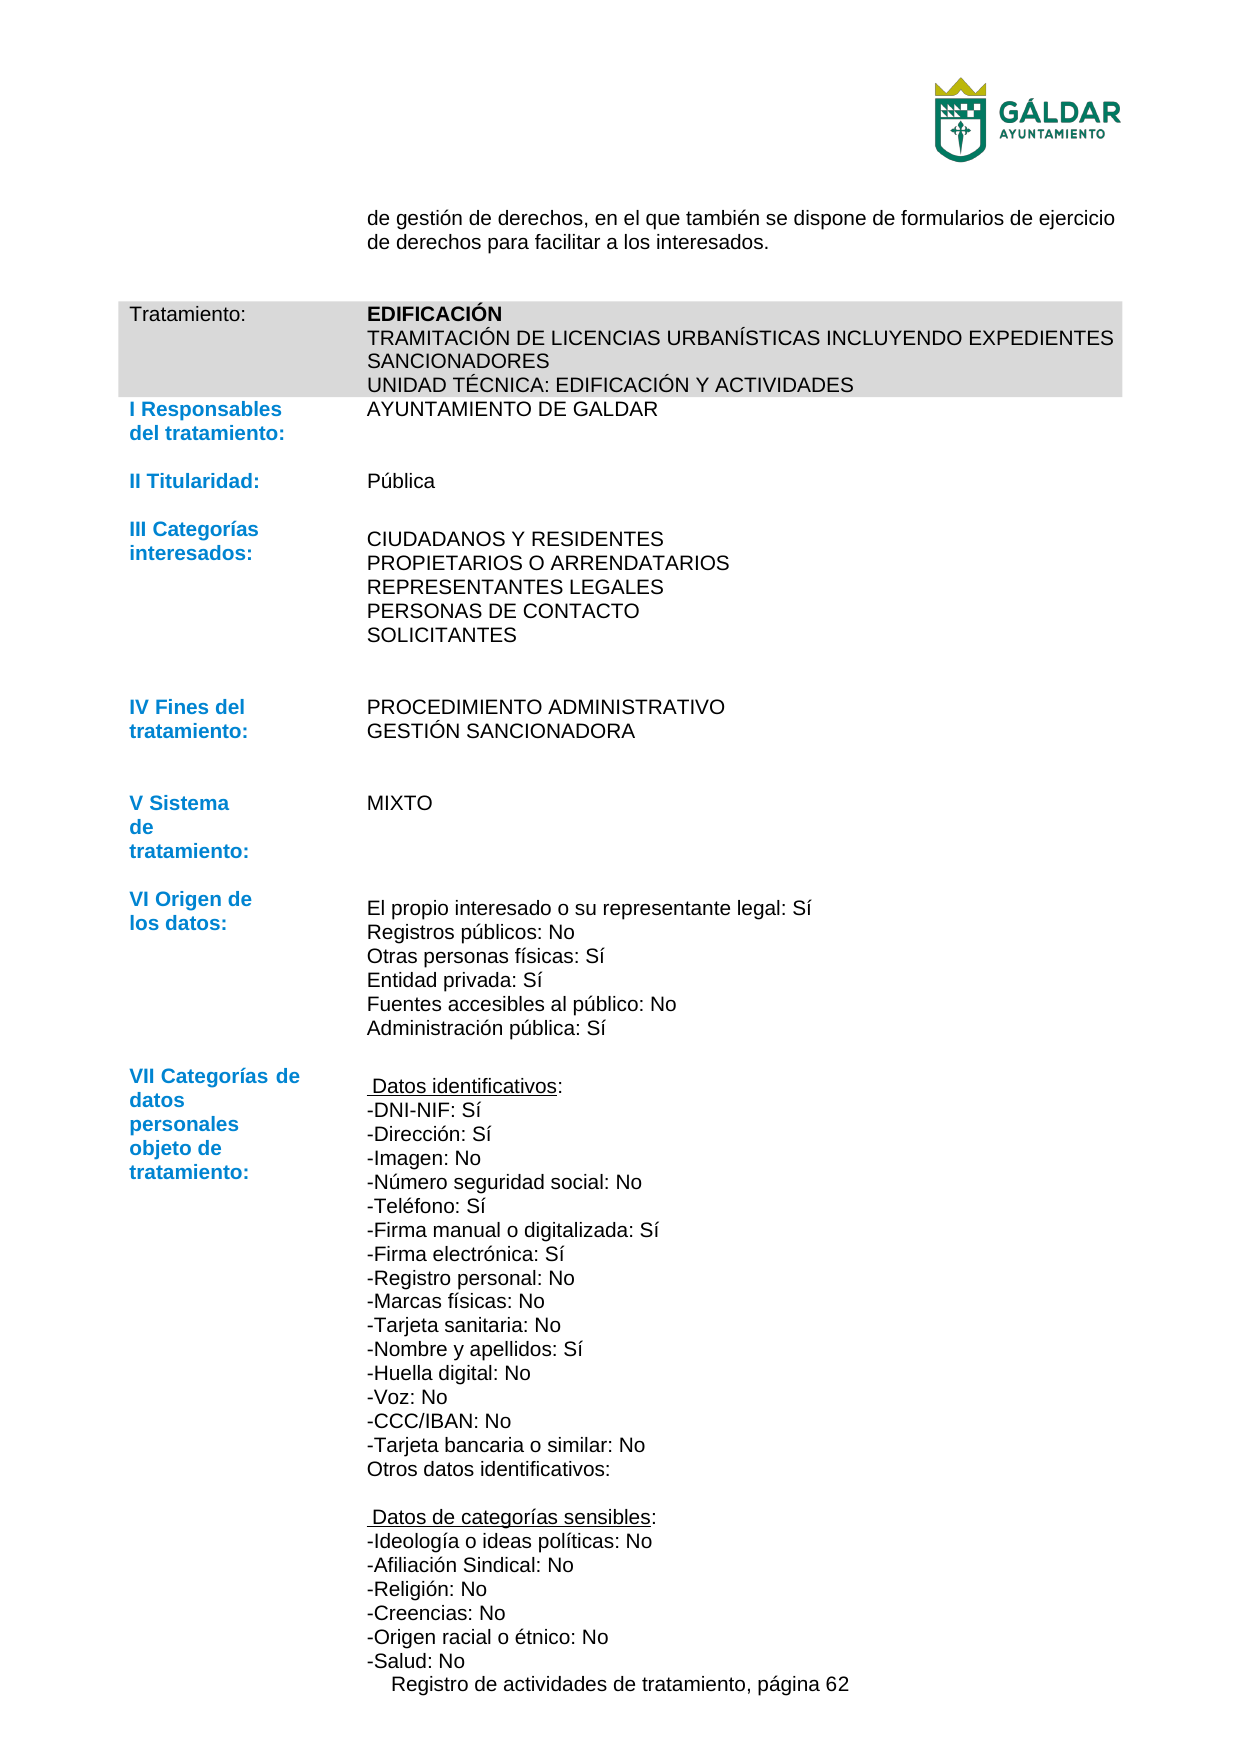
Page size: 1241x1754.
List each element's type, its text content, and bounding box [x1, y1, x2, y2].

text Tratamiento: EDIFICACIÓN [129, 301, 1134, 325]
text de gestión de derechos, en el que también se dispone de formularios de ejercicio de derechos para facilitar a los interesados. [367, 206, 1118, 254]
text -Marcas físicas: No [367, 1289, 1134, 1313]
text -Imagen: No [367, 1146, 1134, 1169]
text -Huella digital: No [367, 1361, 1134, 1385]
text -Número seguridad social: No [367, 1169, 1134, 1193]
text AYUNTAMIENTO DE GALDAR [367, 397, 1134, 421]
text -Salud: No [367, 1649, 1134, 1673]
text -Firma electrónica: Sí [367, 1241, 1134, 1265]
text -Afiliación Sindical: No [367, 1553, 1134, 1577]
text MIXTO [367, 791, 1134, 814]
text -Religión: No [367, 1577, 1134, 1601]
text -Voz: No [367, 1385, 1134, 1409]
text -Creencias: No [367, 1601, 1134, 1625]
subtitle Responsables del tratamiento: [129, 397, 317, 445]
text -Ideología o ideas políticas: No [367, 1529, 1134, 1553]
text UNIDAD TÉCNICA: EDIFICACIÓN Y ACTIVIDADES [367, 373, 1134, 397]
text -Firma manual o digitalizada: Sí [367, 1217, 1134, 1241]
text tratamiento: [129, 1160, 300, 1184]
text TRAMITACIÓN DE LICENCIAS URBANÍSTICAS INCLUYENDO EXPEDIENTES SANCIONADORES [367, 325, 1134, 373]
text El propio interesado o su representante legal: Sí Registros públicos: No [367, 896, 814, 944]
text -Nombre y apellidos: Sí [367, 1337, 1134, 1361]
subtitle Fines del tratamiento: [129, 695, 249, 743]
text -DNI-NIF: Sí [367, 1098, 1134, 1122]
text -Registro personal: No [367, 1265, 1134, 1289]
text CIUDADANOS Y RESIDENTES PROPIETARIOS O ARRENDATARIOS REPRESENTANTES LEGALES PERSONAS DE CONTACTO [367, 527, 732, 623]
subtitle Origen de los datos: [129, 886, 287, 934]
subtitle Categorías de datos personales objeto de [129, 1064, 300, 1160]
text -Teléfono: Sí [367, 1193, 1134, 1217]
text Fuentes accesibles al público: No Administración pública: Sí [367, 992, 679, 1040]
text -Dirección: Sí [367, 1122, 1134, 1146]
text Datos identificativos: [367, 1074, 1134, 1098]
text PROCEDIMIENTO ADMINISTRATIVO GESTIÓN SANCIONADORA [367, 695, 814, 743]
text Datos de categorías sensibles: [367, 1505, 1134, 1529]
text -Origen racial o étnico: No [367, 1625, 1134, 1649]
list Titularidad: Pública [129, 469, 1134, 493]
picture [932, 75, 1122, 164]
subtitle Categorías interesados: [129, 517, 259, 565]
text Otras personas físicas: Sí Entidad privada: Sí [367, 944, 607, 992]
text SOLICITANTES [367, 623, 1134, 647]
subtitle Sistema de tratamiento: [129, 791, 258, 862]
text -Tarjeta bancaria o similar: No Otros datos identificativos: [367, 1433, 679, 1481]
text -Tarjeta sanitaria: No [367, 1313, 1134, 1337]
text -CCC/IBAN: No [367, 1409, 1134, 1433]
